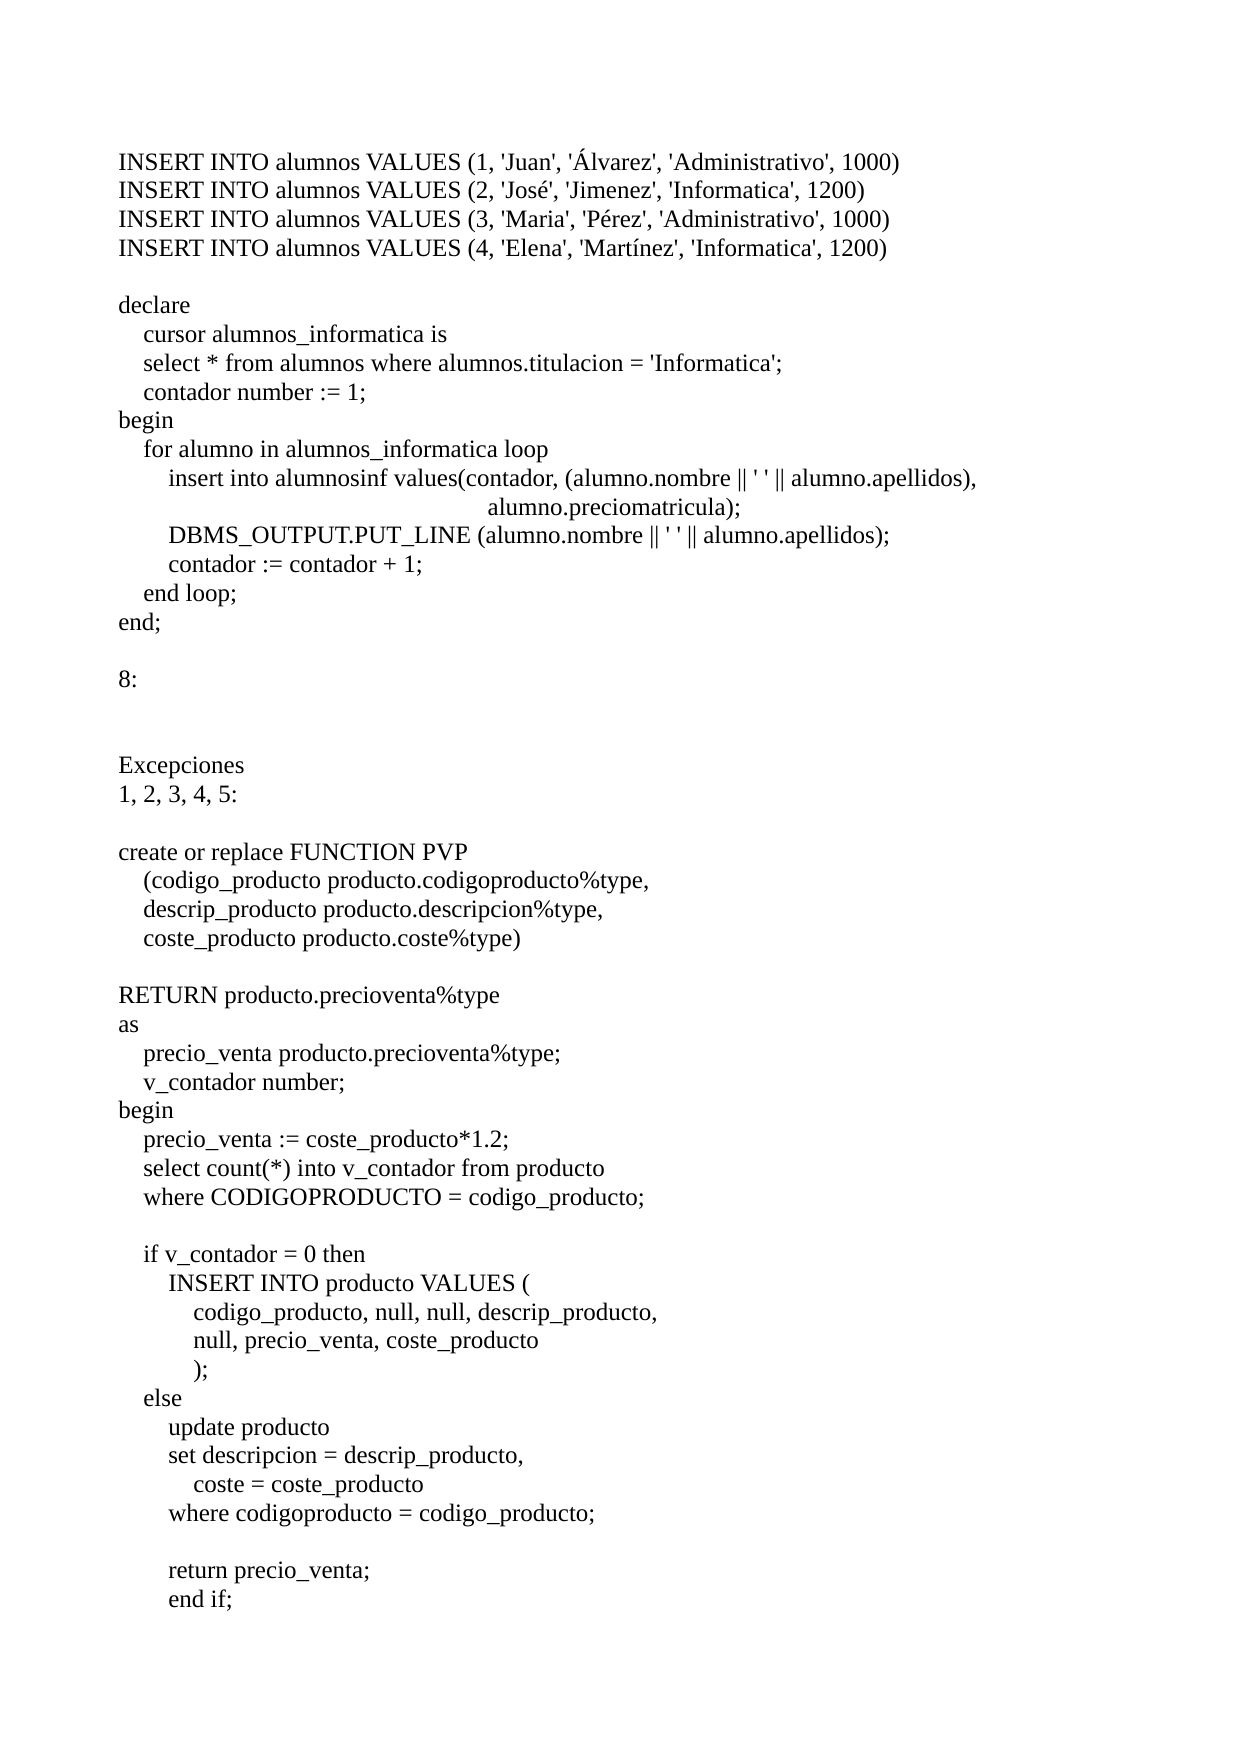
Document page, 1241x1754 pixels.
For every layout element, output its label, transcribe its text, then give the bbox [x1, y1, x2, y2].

text INSERT INTO alumnos VALUES (1, 'Juan', 'Álvarez', 'Administrativo', 1000) [118, 147, 1122, 176]
text INSERT INTO alumnos VALUES (2, 'José', 'Jimenez', 'Informatica', 1200) [118, 176, 1122, 204]
text declare [118, 291, 1122, 319]
text cursor alumnos_informatica is [118, 319, 1122, 348]
text precio_venta := coste_producto*1.2; [118, 1124, 1122, 1153]
text 1, 2, 3, 4, 5: [118, 779, 1122, 808]
text as [118, 1009, 1122, 1038]
text begin [118, 1096, 1122, 1124]
text select * from alumnos where alumnos.titulacion = 'Informatica'; [118, 348, 1122, 377]
text insert into alumnosinf values(contador, (alumno.nombre || ' ' || alumno.apellidos), alumno.preciomatricula); [118, 463, 1122, 521]
text Excepciones [118, 751, 1122, 779]
text coste_producto producto.coste%type) [118, 923, 1122, 952]
text begin [118, 406, 1122, 434]
text INSERT INTO alumnos VALUES (3, 'Maria', 'Pérez', 'Administrativo', 1000) [118, 204, 1122, 233]
text where codigoproducto = codigo_producto; [118, 1498, 1122, 1527]
text ); [118, 1354, 1122, 1383]
text if v_contador = 0 then [118, 1239, 1122, 1268]
text update producto [118, 1412, 1122, 1441]
text end if; [118, 1584, 1122, 1613]
text where CODIGOPRODUCTO = codigo_producto; [118, 1182, 1122, 1211]
text RETURN producto.precioventa%type [118, 981, 1122, 1009]
text INSERT INTO alumnos VALUES (4, 'Elena', 'Martínez', 'Informatica', 1200) [118, 233, 1122, 262]
text end loop; [118, 578, 1122, 607]
text create or replace FUNCTION PVP [118, 837, 1122, 866]
text select count(*) into v_contador from producto [118, 1153, 1122, 1182]
text INSERT INTO producto VALUES ( [118, 1268, 1122, 1297]
text null, precio_venta, coste_producto [118, 1326, 1122, 1354]
text return precio_venta; [118, 1556, 1122, 1584]
text set descripcion = descrip_producto, [118, 1441, 1122, 1469]
text precio_venta producto.precioventa%type; [118, 1038, 1122, 1067]
text for alumno in alumnos_informatica loop [118, 434, 1122, 463]
text contador := contador + 1; [118, 549, 1122, 578]
text v_contador number; [118, 1067, 1122, 1096]
text contador number := 1; [118, 377, 1122, 406]
text coste = coste_producto [118, 1469, 1122, 1498]
text end; [118, 607, 1122, 636]
text (codigo_producto producto.codigoproducto%type, [118, 866, 1122, 894]
text codigo_producto, null, null, descrip_producto, [118, 1297, 1122, 1326]
text 8: [118, 664, 1122, 693]
text DBMS_OUTPUT.PUT_LINE (alumno.nombre || ' ' || alumno.apellidos); [118, 521, 1122, 549]
text else [118, 1383, 1122, 1412]
text descrip_producto producto.descripcion%type, [118, 894, 1122, 923]
